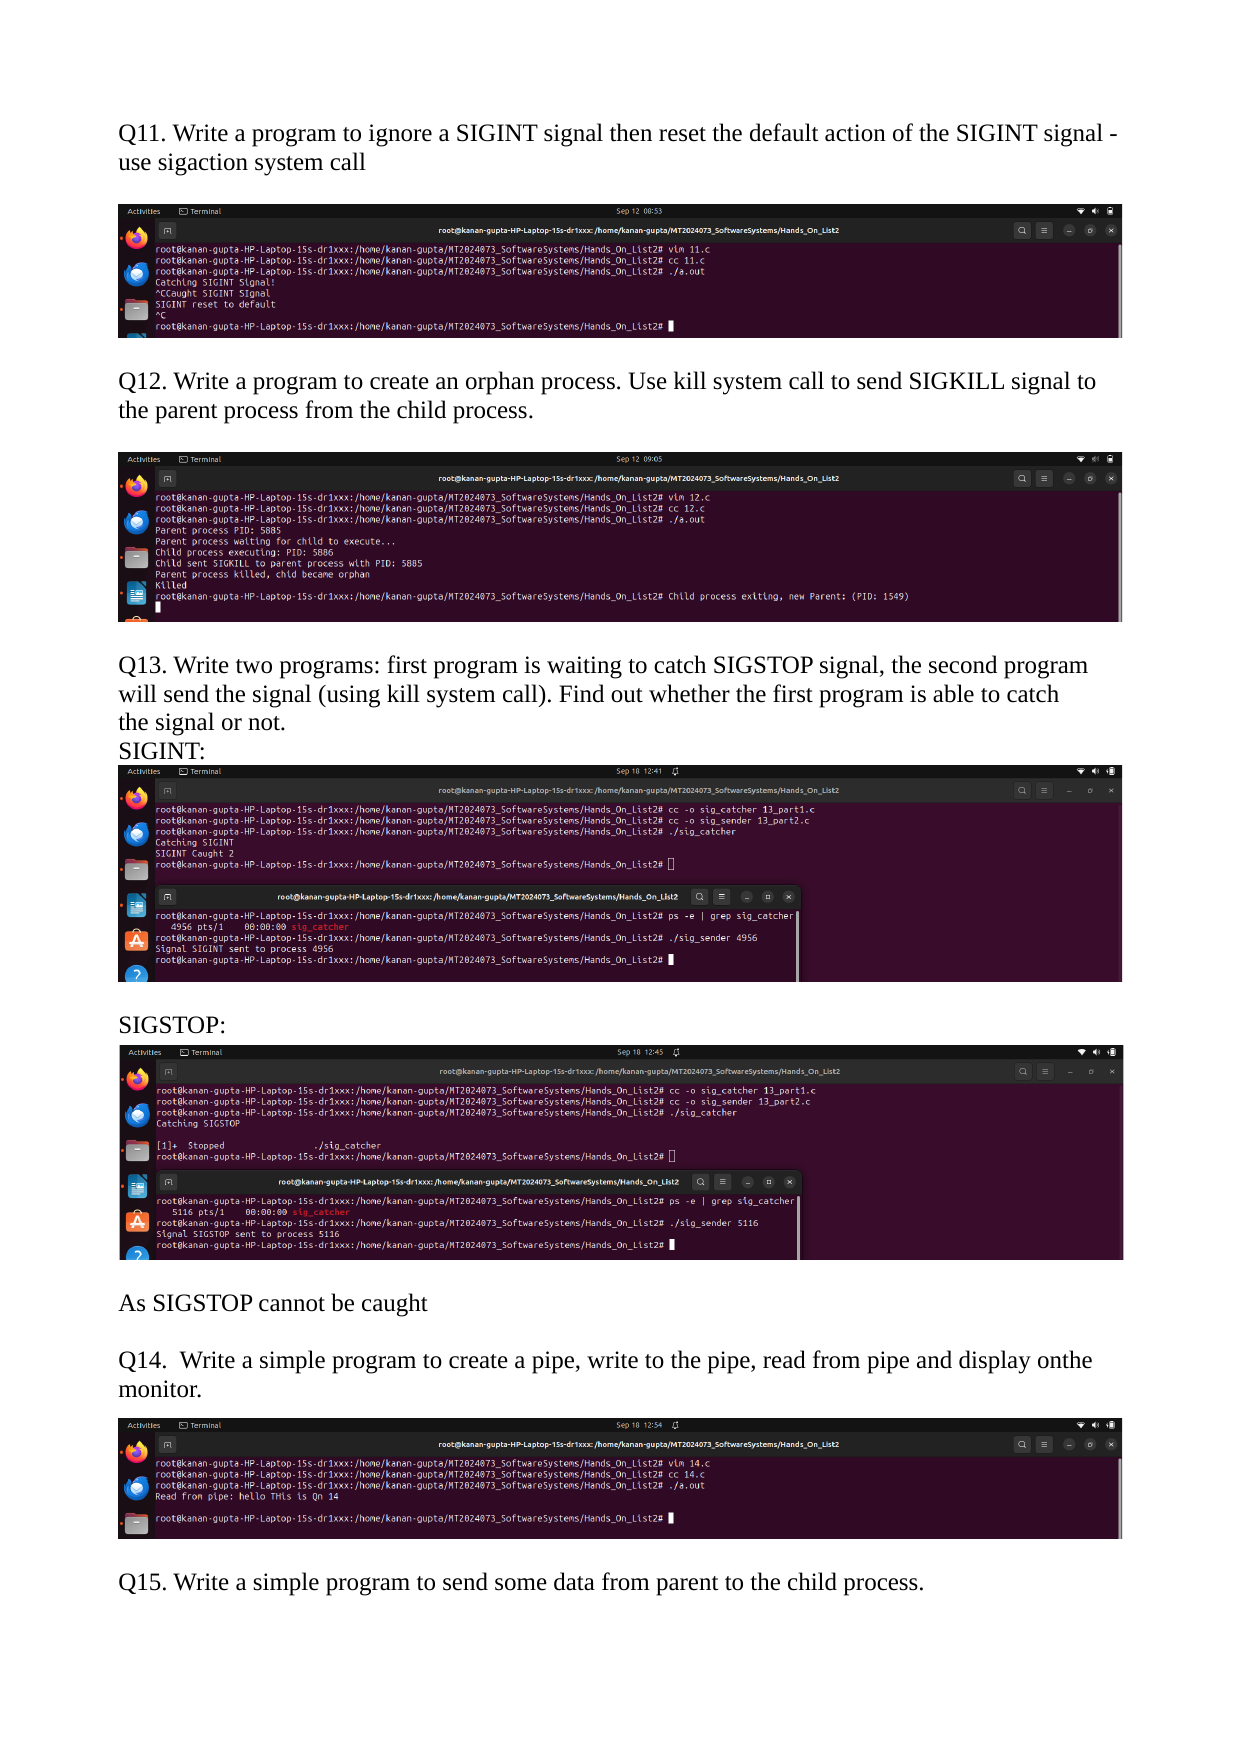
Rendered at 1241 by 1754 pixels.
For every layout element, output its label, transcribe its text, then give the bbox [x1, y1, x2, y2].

text Q13. Write two programs: first program is waiting to catch SIGSTOP signal, the second program [118, 453, 1122, 679]
text Q15. Write a simple program to send some data from parent to the child process. [118, 1419, 1122, 1596]
text Q12. Write a program to create an orphan process. Use kill system call to send SIGKILL signal to [118, 205, 1122, 395]
text Q14. Write a simple program to create a pipe, write to the pipe, read from pipe and display onthe monitor. [118, 1345, 1122, 1418]
text As SIGSTOP cannot be caught [118, 1288, 1122, 1345]
text SIGSTOP: [118, 1011, 1122, 1288]
text the signal or not. [118, 707, 1122, 736]
text will send the signal (using kill system call). Find out whether the first program is able to catch [118, 679, 1122, 707]
text SIGINT: [118, 736, 1122, 765]
text the parent process from the child process. [118, 395, 1122, 423]
text Q11. Write a program to ignore a SIGINT signal then reset the default action of the SIGINT signal - [118, 118, 1122, 147]
text use sigaction system call [118, 147, 1122, 176]
